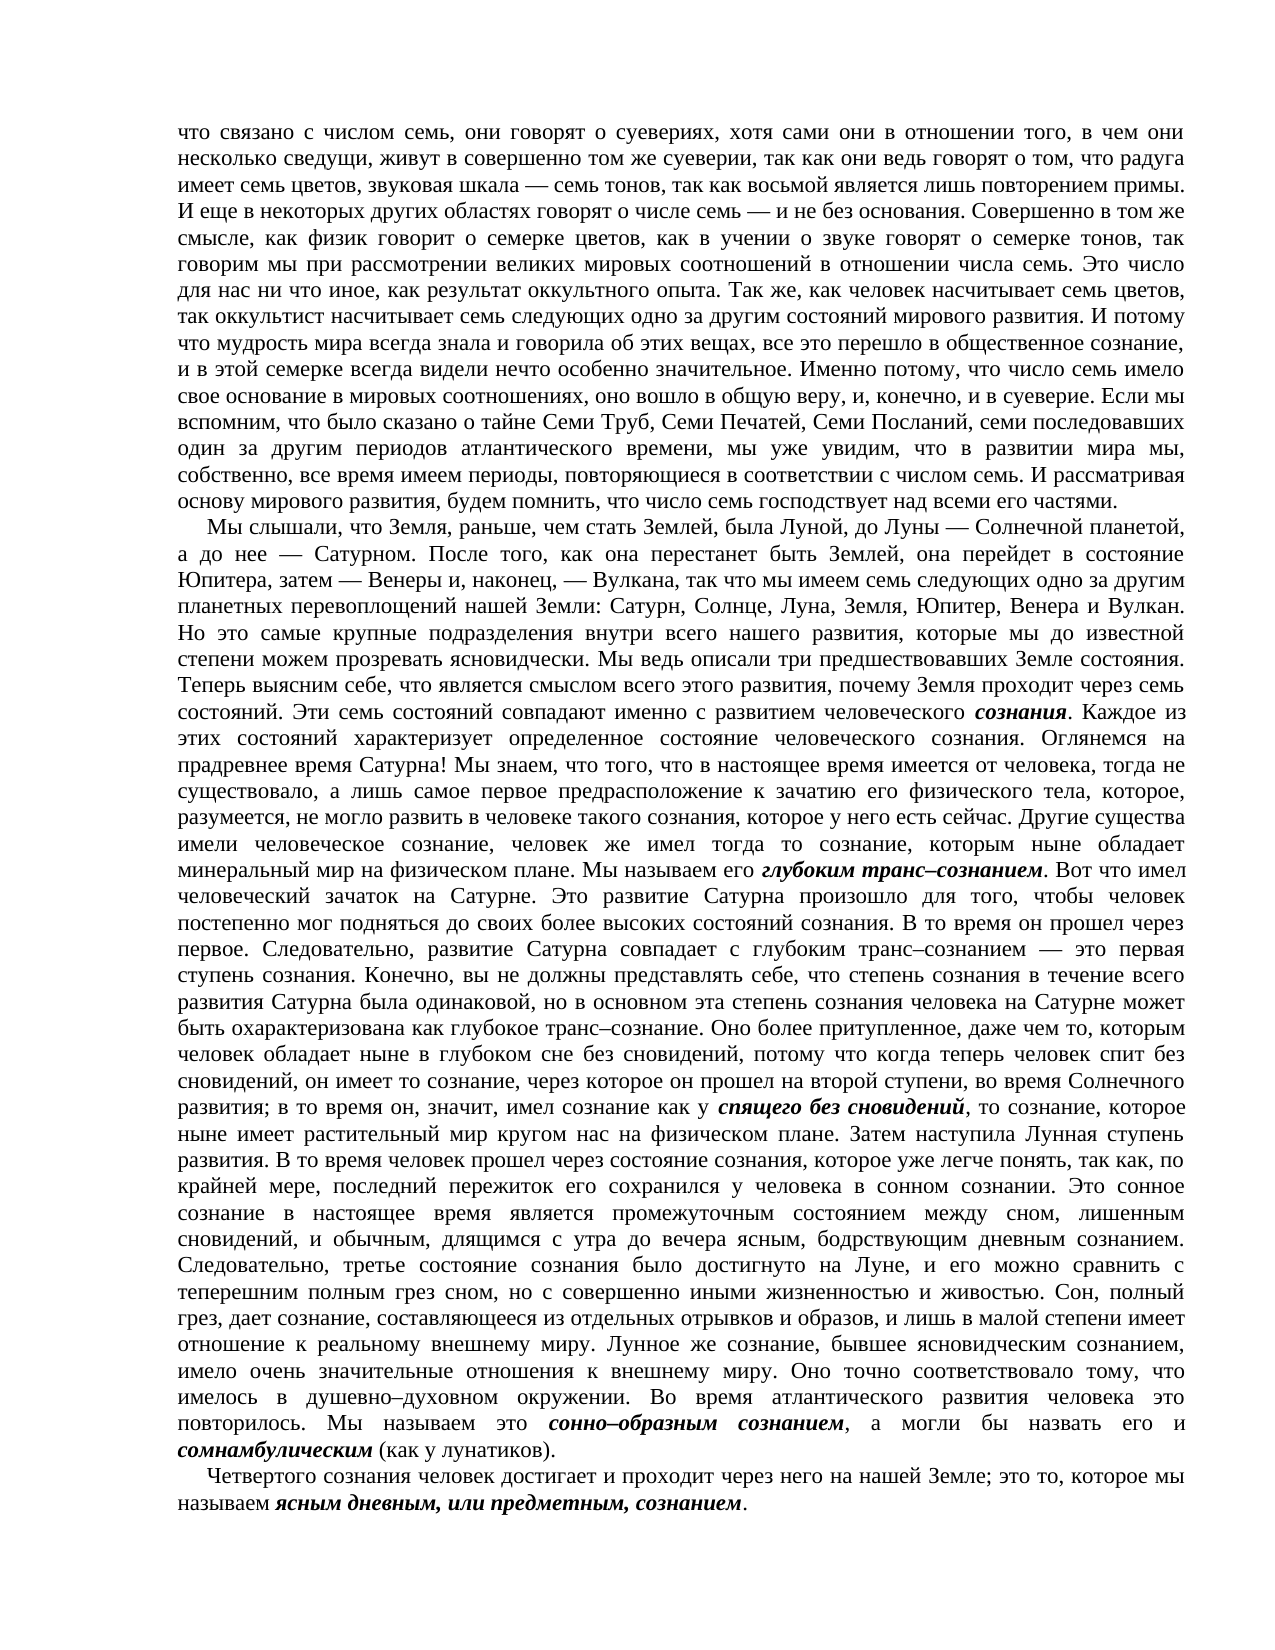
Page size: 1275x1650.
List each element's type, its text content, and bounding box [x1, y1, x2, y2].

text Четвертого сознания человек достигает и проходит через него на нашей Земле; это то, которое мы называем ясным дневным, или предметным, сознанием. [177, 1462, 1186, 1515]
text что связано с числом семь, они говорят о суевериях, хотя сами они в отношении того, в чем они несколько сведущи, живут в совершенно том же суеверии, так как они ведь говорят о том, что радуга имеет семь цветов, звуковая шкала — семь тонов, так как восьмой является лишь повторением примы. И еще в некоторых других областях говорят о числе семь — и не без основания. Совершенно в том же смысле, как физик говорит о семерке цветов, как в учении о звуке говорят о семерке тонов, так говорим мы при рассмотрении великих мировых соотношений в отношении числа семь. Это число для нас ни что иное, как результат оккультного опыта. Так же, как человек насчитывает семь цветов, так оккультист насчитывает семь следующих одно за другим состояний мирового развития. И потому что мудрость мира всегда знала и говорила об этих вещах, все это перешло в общественное сознание, и в этой семерке всегда видели нечто особенно значительное. Именно потому, что число семь имело свое основание в мировых соотношениях, оно вошло в общую веру, и, конечно, и в суеверие. Если мы вспомним, что было сказано о тайне Семи Труб, Семи Печатей, Семи Посланий, семи последовавших один за другим периодов атлантического времени, мы уже увидим, что в развитии мира мы, собственно, все время имеем периоды, повторяющиеся в соответствии с числом семь. И рассматривая основу мирового развития, будем помнить, что число семь господствует над всеми его частями. [177, 118, 1186, 513]
text Мы слышали, что Земля, раньше, чем стать Землей, была Луной, до Луны — Солнечной планетой, а до нее — Сатурном. После того, как она перестанет быть Землей, она перейдет в состояние Юпитера, затем — Венеры и, наконец, — Вулкана, так что мы имеем семь следующих одно за другим планетных перевоплощений нашей Земли: Сатурн, Солнце, Луна, Земля, Юпитер, Венера и Вулкан. Но это самые крупные подразделения внутри всего нашего развития, которые мы до известной степени можем прозревать ясновидчески. Мы ведь описали три предшествовавших Земле состояния. Теперь выясним себе, что является смыслом всего этого развития, почему Земля проходит через семь состояний. Эти семь состояний совпадают именно с развитием человеческого сознания. Каждое из этих состояний характеризует определенное состояние человеческого сознания. Оглянемся на прадревнее время Сатурна! Мы знаем, что того, что в настоящее время имеется от человека, тогда не существовало, а лишь самое первое предрасположение к зачатию его физического тела, которое, разумеется, не могло развить в человеке такого сознания, которое у него есть сейчас. Другие существа имели человеческое сознание, человек же имел тогда то сознание, которым ныне обладает минеральный мир на физическом плане. Мы называем его глубоким транс–сознанием. Вот что имел человеческий зачаток на Сатурне. Это развитие Сатурна произошло для того, чтобы человек постепенно мог подняться до своих более высоких состояний сознания. В то время он прошел через первое. Следовательно, развитие Сатурна совпадает с глубоким транс–сознанием — это первая ступень сознания. Конечно, вы не должны представлять себе, что степень сознания в течение всего развития Сатурна была одинаковой, но в основном эта степень сознания человека на Сатурне может быть охарактеризована как глубокое транс–сознание. Оно более притупленное, даже чем то, которым человек обладает ныне в глубоком сне без сновидений, потому что когда теперь человек спит без сновидений, он имеет то сознание, через которое он прошел на второй ступени, во время Солнечного развития; в то время он, значит, имел сознание как у спящего без сновидений, то сознание, которое ныне имеет растительный мир кругом нас на физическом плане. Затем наступила Лунная ступень развития. В то время человек прошел через состояние сознания, которое уже легче понять, так как, по крайней мере, последний пережиток его сохранился у человека в сонном сознании. Это сонное сознание в настоящее время является промежуточным состоянием между сном, лишенным сновидений, и обычным, длящимся с утра до вечера ясным, бодрствующим дневным сознанием. Следовательно, третье состояние сознания было достигнуто на Луне, и его можно сравнить с теперешним полным грез сном, но с совершенно иными жизненностью и живостью. Сон, полный грез, дает сознание, составляющееся из отдельных отрывков и образов, и лишь в малой степени имеет отношение к реальному внешнему миру. Лунное же сознание, бывшее ясновидческим сознанием, имело очень значительные отношения к внешнему миру. Оно точно соответствовало тому, что имелось в душевно–духовном окружении. Во время атлантического развития человека это повторилось. Мы называем это сонно–образным сознанием, а могли бы назвать его и сомнамбулическим (как у лунатиков). [177, 513, 1186, 1462]
